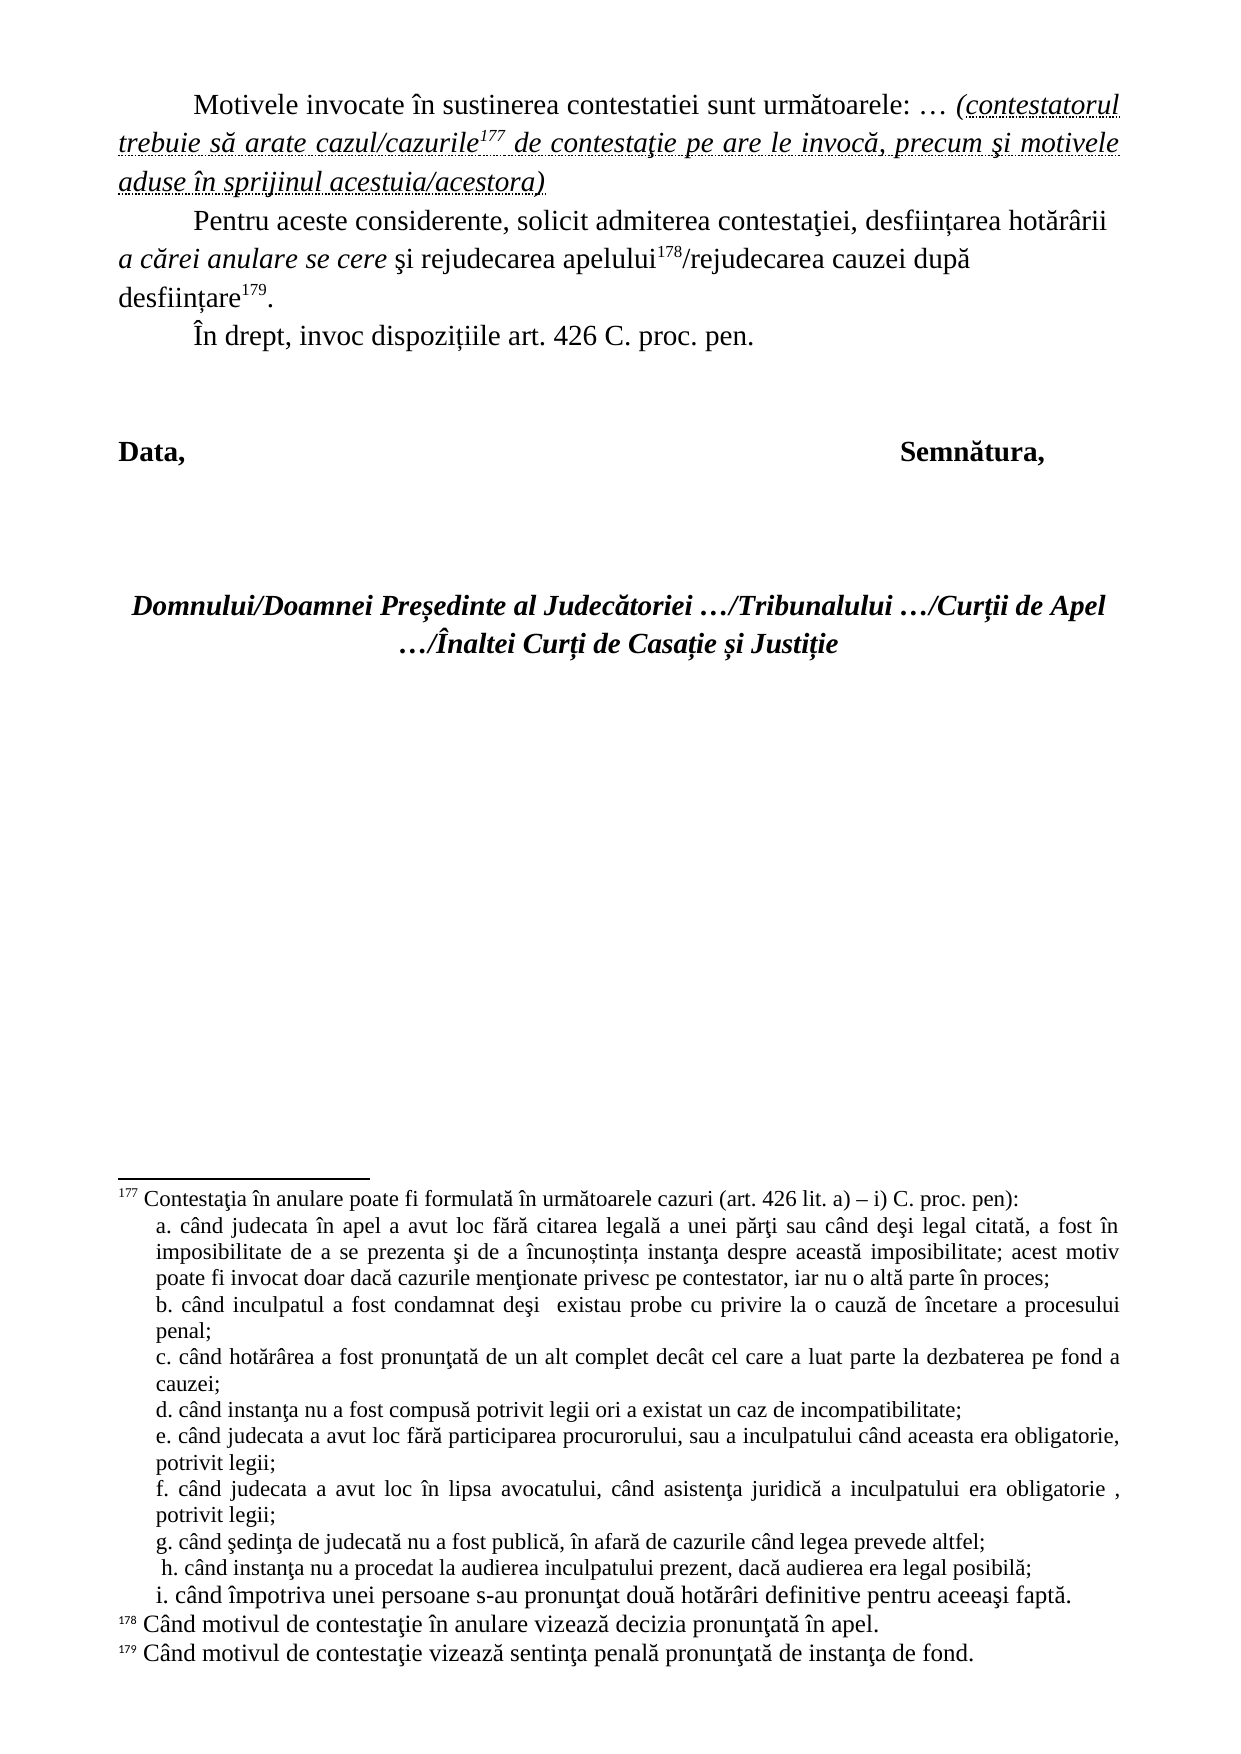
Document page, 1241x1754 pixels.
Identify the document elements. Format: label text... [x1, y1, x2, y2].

text i. când împotriva unei persoane s-au pronunţat două hotărâri definitive pentru aceeaşi faptă. [156, 1581, 1122, 1609]
text d. când instanţa nu a fost compusă potrivit legii ori a existat un caz de incompatibilitate; [156, 1396, 1122, 1422]
text Când motivul de contestaţie în anulare vizează decizia pronunţată în apel. [118, 1609, 1122, 1638]
text În drept, invoc dispozițiile art. 426 C. proc. pen. [118, 318, 1122, 352]
text g. când şedinţa de judecată nu a fost publică, în afară de cazurile când legea prevede altfel; [156, 1528, 1122, 1554]
text Motivele invocate în sustinerea contestatiei sunt următoarele: … (contestatorul trebuie să arate cazul/cazurile de contestaţie pe are le invocă, precum şi motivele aduse în sprijinul acestuia/acestora) [118, 87, 1122, 198]
text Când motivul de contestaţie vizează sentinţa penală pronunţată de instanţa de fond. [118, 1638, 1122, 1667]
text Contestaţia în anulare poate fi formulată în următoarele cazuri (art. 426 lit. a) – i) C. proc. pen): [118, 1185, 1122, 1212]
text Domnului/Doamnei Președinte al Judecătoriei …/Tribunalului …/Curții de Apel …/Înaltei Curți de Casație și Justiție [118, 588, 1122, 660]
text h. când instanţa nu a procedat la audierea inculpatului prezent, dacă audierea era legal posibilă; [156, 1554, 1122, 1581]
text a. când judecata în apel a avut loc fără citarea legală a unei părţi sau când deşi legal citată, a fost în imposibilitate de a se prezenta şi de a încunoștința instanţa despre această imposibilitate; acest motiv poate fi invocat doar dacă cazurile menţionate privesc pe contestator, iar nu o altă parte în proces; [156, 1212, 1122, 1291]
text f. când judecata a avut loc în lipsa avocatului, când asistenţa juridică a inculpatului era obligatorie , potrivit legii; [156, 1475, 1122, 1528]
text Pentru aceste considerente, solicit admiterea contestaţiei, desființarea hotărârii a cărei anulare se cere şi rejudecarea apelului/rejudecarea cauzei după desființare. [118, 203, 1122, 313]
text b. când inculpatul a fost condamnat deşi existau probe cu privire la o cauză de încetare a procesului penal; [156, 1291, 1122, 1343]
text e. când judecata a avut loc fără participarea procurorului, sau a inculpatului când aceasta era obligatorie, potrivit legii; [156, 1422, 1122, 1475]
text c. când hotărârea a fost pronunţată de un alt complet decât cel care a luat parte la dezbaterea pe fond a cauzei; [156, 1343, 1122, 1396]
text Data, Semnătura, [118, 434, 1122, 467]
